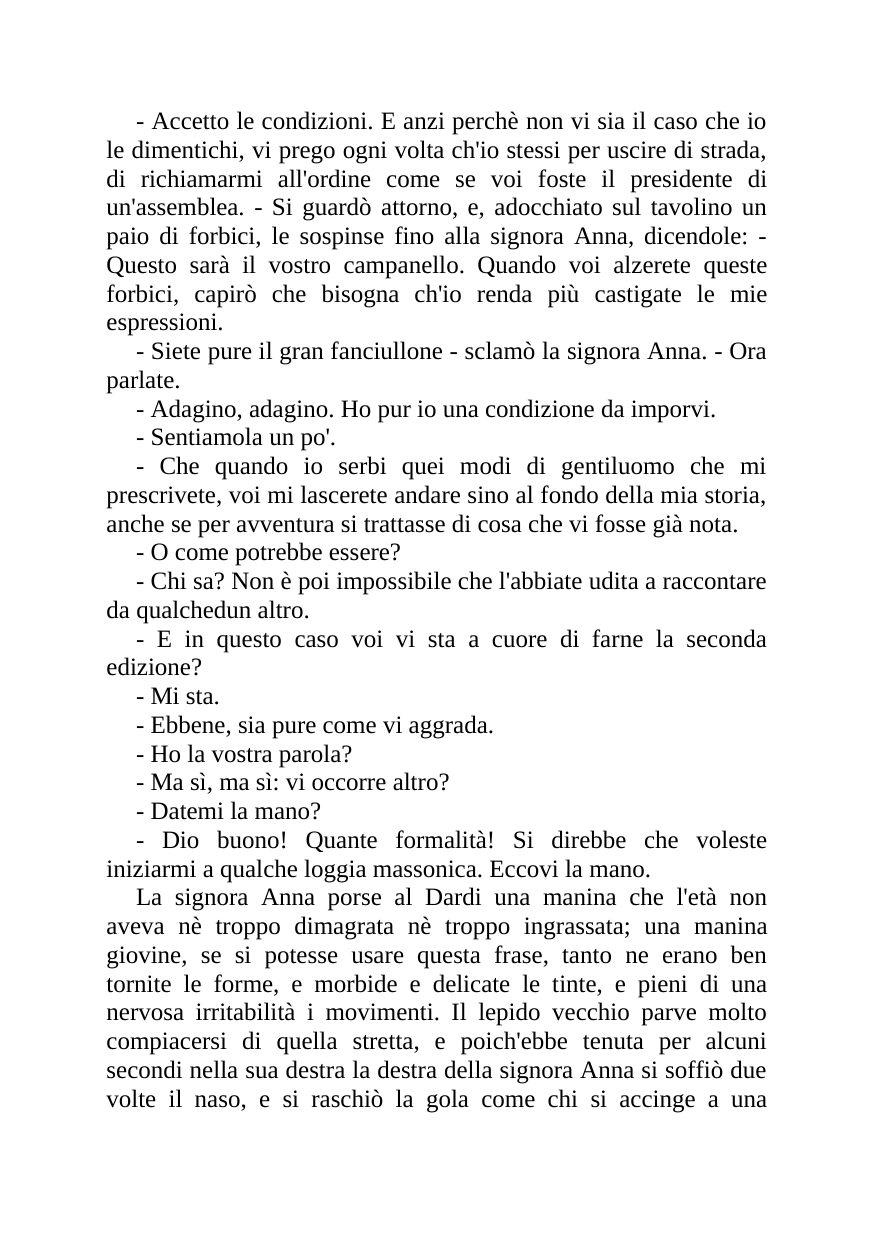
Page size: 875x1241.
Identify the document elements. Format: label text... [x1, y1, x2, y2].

text - Accetto le condizioni. E anzi perchè non vi sia il caso che io le dimentichi, vi prego ogni volta ch'io stessi per uscire di strada, di richiamarmi all'ordine come se voi foste il presidente di un'assemblea. - Si guardò attorno, e, adocchiato sul tavolino un paio di forbici, le sospinse fino alla signora Anna, dicendole: - Questo sarà il vostro campanello. Quando voi alzerete queste forbici, capirò che bisogna ch'io renda più castigate le mie espressioni. [106, 106, 768, 336]
text - Sentiamola un po'. [106, 422, 768, 451]
text - Adagino, adagino. Ho pur io una condizione da imporvi. [106, 394, 768, 422]
text - Ho la vostra parola? [106, 739, 768, 767]
text La signora Anna porse al Dardi una manina che l'età non aveva nè troppo dimagrata nè troppo ingrassata; una manina giovine, se si potesse usare questa frase, tanto ne erano ben tornite le forme, e morbide e delicate le tinte, e pieni di una nervosa irritabilità i movimenti. Il lepido vecchio parve molto compiacersi di quella stretta, e poich'ebbe tenuta per alcuni secondi nella sua destra la destra della signora Anna si soffiò due volte il naso, e si raschiò la gola come chi si accinge a una [106, 882, 768, 1112]
text - Ma sì, ma sì: vi occorre altro? [106, 767, 768, 796]
text - Ebbene, sia pure come vi aggrada. [106, 710, 768, 739]
text - Datemi la mano? [106, 796, 768, 825]
text - Mi sta. [106, 681, 768, 710]
text - Siete pure il gran fanciullone - sclamò la signora Anna. - Ora parlate. [106, 336, 768, 394]
text - Chi sa? Non è poi impossibile che l'abbiate udita a raccontare da qualchedun altro. [106, 566, 768, 624]
text - Dio buono! Quante formalità! Si direbbe che voleste iniziarmi a qualche loggia massonica. Eccovi la mano. [106, 825, 768, 882]
text - O come potrebbe essere? [106, 537, 768, 566]
text - Che quando io serbi quei modi di gentiluomo che mi prescrivete, voi mi lascerete andare sino al fondo della mia storia, anche se per avventura si trattasse di cosa che vi fosse già nota. [106, 451, 768, 537]
text - E in questo caso voi vi sta a cuore di farne la seconda edizione? [106, 624, 768, 681]
